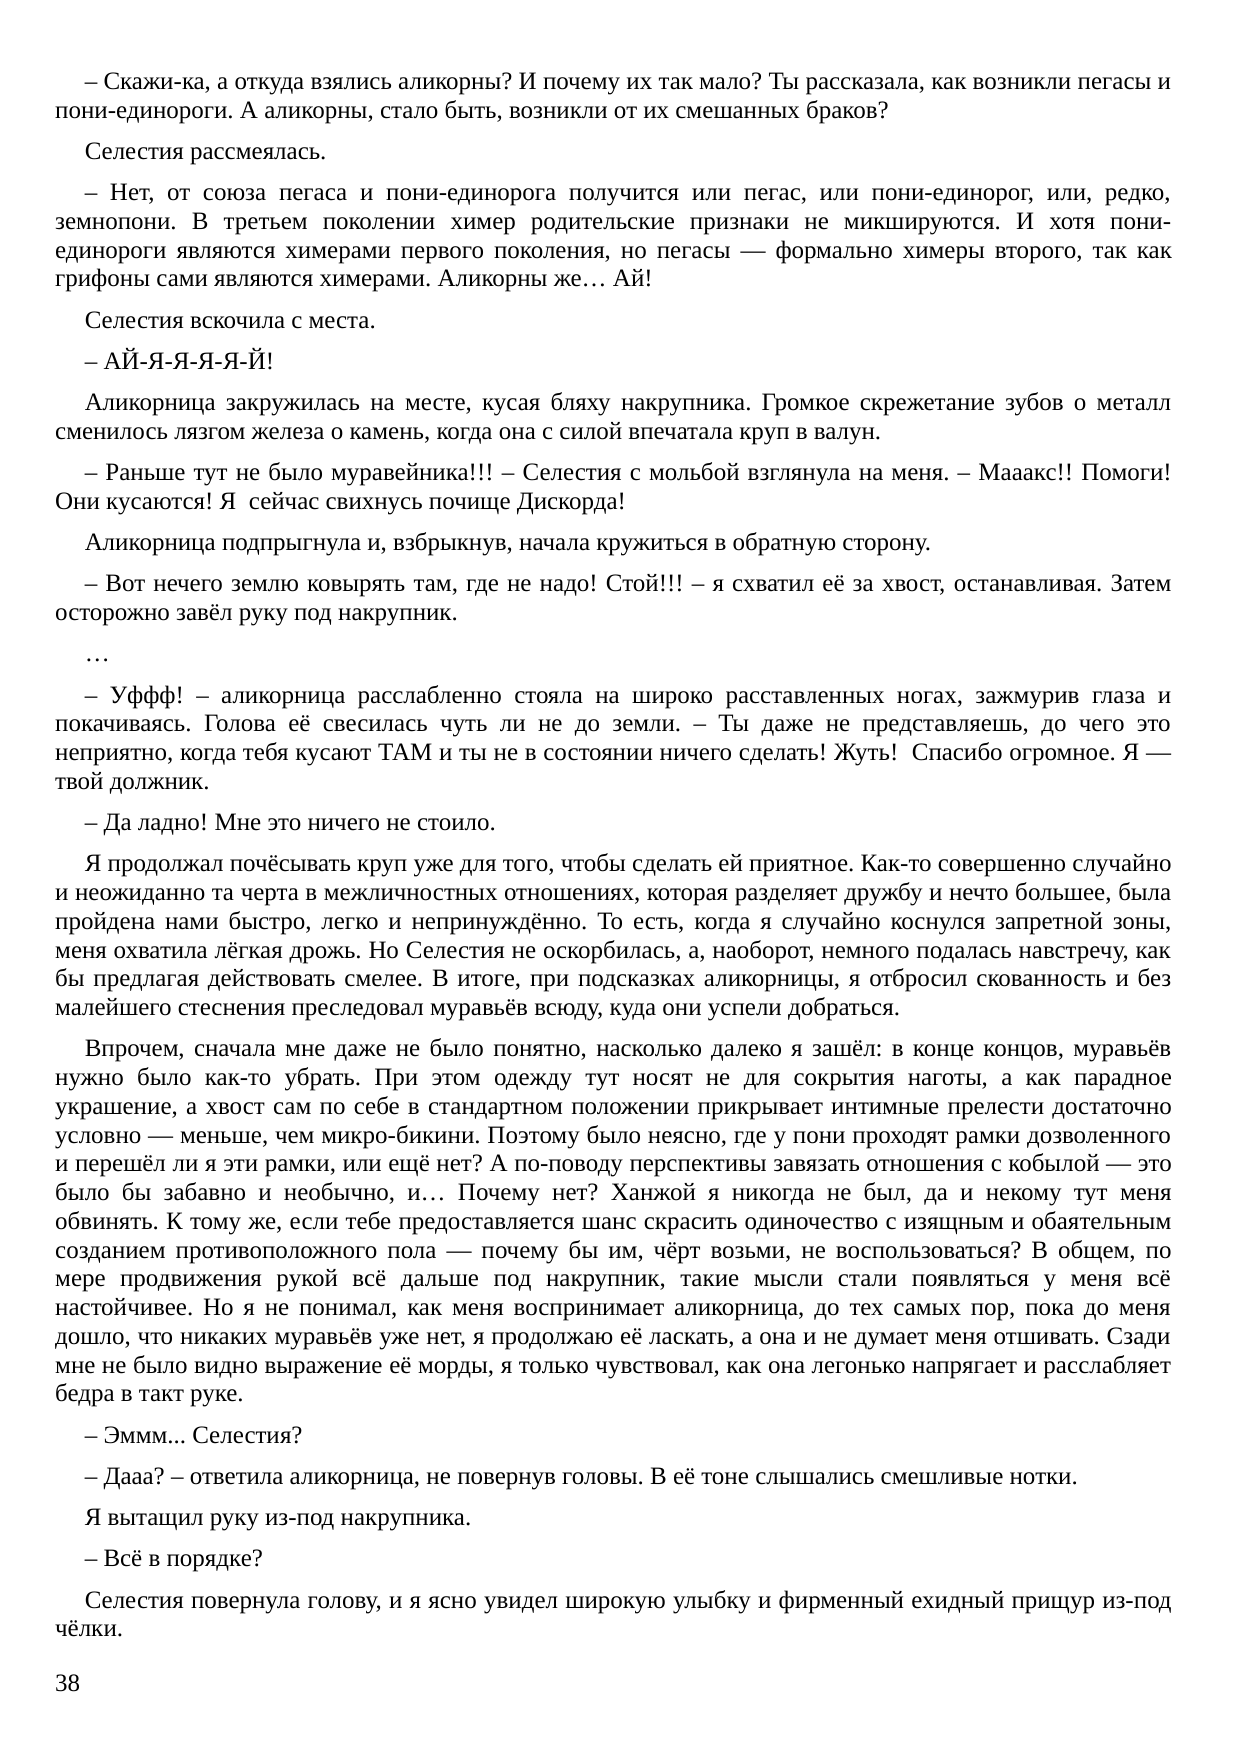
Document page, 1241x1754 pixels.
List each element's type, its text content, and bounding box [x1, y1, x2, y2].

text – Всё в порядке? [55, 1543, 1173, 1572]
text Я продолжал почёсывать круп уже для того, чтобы сделать ей приятное. Как-то совершенно случайно и неожиданно та черта в межличностных отношениях, которая разделяет дружбу и нечто большее, была пройдена нами быстро, легко и непринуждённо. То есть, когда я случайно коснулся запретной зоны, меня охватила лёгкая дрожь. Но Селестия не оскорбилась, а, наоборот, немного подалась навстречу, как бы предлагая действовать смелее. В итоге, при подсказках аликорницы, я отбросил скованность и без малейшего стеснения преследовал муравьёв всюду, куда они успели добраться. [55, 848, 1173, 1021]
text … [55, 638, 1173, 667]
text – Уффф! – аликорница расслабленно стояла на широко расставленных ногах, зажмурив глаза и покачиваясь. Голова её свесилась чуть ли не до земли. – Ты даже не представляешь, до чего это неприятно, когда тебя кусают ТАМ и ты не в состоянии ничего сделать! Жуть! Спасибо огромное. Я — твой должник. [55, 680, 1173, 795]
text Впрочем, сначала мне даже не было понятно, насколько далеко я зашёл: в конце концов, муравьёв нужно было как-то убрать. При этом одежду тут носят не для сокрытия наготы, а как парадное украшение, а хвост сам по себе в стандартном положении прикрывает интимные прелести достаточно условно — меньше, чем микро-бикини. Поэтому было неясно, где у пони проходят рамки дозволенного и перешёл ли я эти рамки, или ещё нет? А по-поводу перспективы завязать отношения с кобылой — это было бы забавно и необычно, и… Почему нет? Ханжой я никогда не был, да и некому тут меня обвинять. К тому же, если тебе предоставляется шанс скрасить одиночество с изящным и обаятельным созданием противоположного пола — почему бы им, чёрт возьми, не воспользоваться? В общем, по мере продвижения рукой всё дальше под накрупник, такие мысли стали появляться у меня всё настойчивее. Но я не понимал, как меня воспринимает аликорница, до тех самых пор, пока до меня дошло, что никаких муравьёв уже нет, я продолжаю её ласкать, а она и не думает меня отшивать. Сзади мне не было видно выражение её морды, я только чувствовал, как она легонько напрягает и расслабляет бедра в такт руке. [55, 1033, 1173, 1407]
text Аликорница подпрыгнула и, взбрыкнув, начала кружиться в обратную сторону. [55, 527, 1173, 556]
text – Вот нечего землю ковырять там, где не надо! Стой!!! – я схватил её за хвост, останавливая. Затем осторожно завёл руку под накрупник. [55, 568, 1173, 626]
text – Дааа? – ответила аликорница, не повернув головы. В её тоне слышались смешливые нотки. [55, 1461, 1173, 1490]
text – АЙ-Я-Я-Я-Я-Й! [55, 346, 1173, 375]
text – Скажи-ка, а откуда взялись аликорны? И почему их так мало? Ты рассказала, как возникли пегасы и пони-единороги. А аликорны, стало быть, возникли от их смешанных браков? [55, 66, 1173, 123]
text Селестия вскочила с места. [55, 305, 1173, 333]
text – Раньше тут не было муравейника!!! – Селестия с мольбой взглянула на меня. – Мааакс!! Помоги! Они кусаются! Я сейчас свихнусь почище Дискорда! [55, 457, 1173, 515]
text – Да ладно! Мне это ничего не стоило. [55, 807, 1173, 836]
text Селестия повернула голову, и я ясно увидел широкую улыбку и фирменный ехидный прищур из-под чёлки. [55, 1585, 1173, 1642]
text Я вытащил руку из-под накрупника. [55, 1502, 1173, 1531]
text Аликорница закружилась на месте, кусая бляху накрупника. Громкое скрежетание зубов о металл сменилось лязгом железа о камень, когда она с силой впечатала круп в валун. [55, 387, 1173, 445]
text – Нет, от союза пегаса и пони-единорога получится или пегас, или пони-единорог, или, редко, земнопони. В третьем поколении химер родительские признаки не микшируются. И хотя пони-единороги являются химерами первого поколения, но пегасы — формально химеры второго, так как грифоны сами являются химерами. Аликорны же… Ай! [55, 177, 1173, 292]
text – Эммм... Селестия? [55, 1420, 1173, 1448]
text Селестия рассмеялась. [55, 136, 1173, 165]
